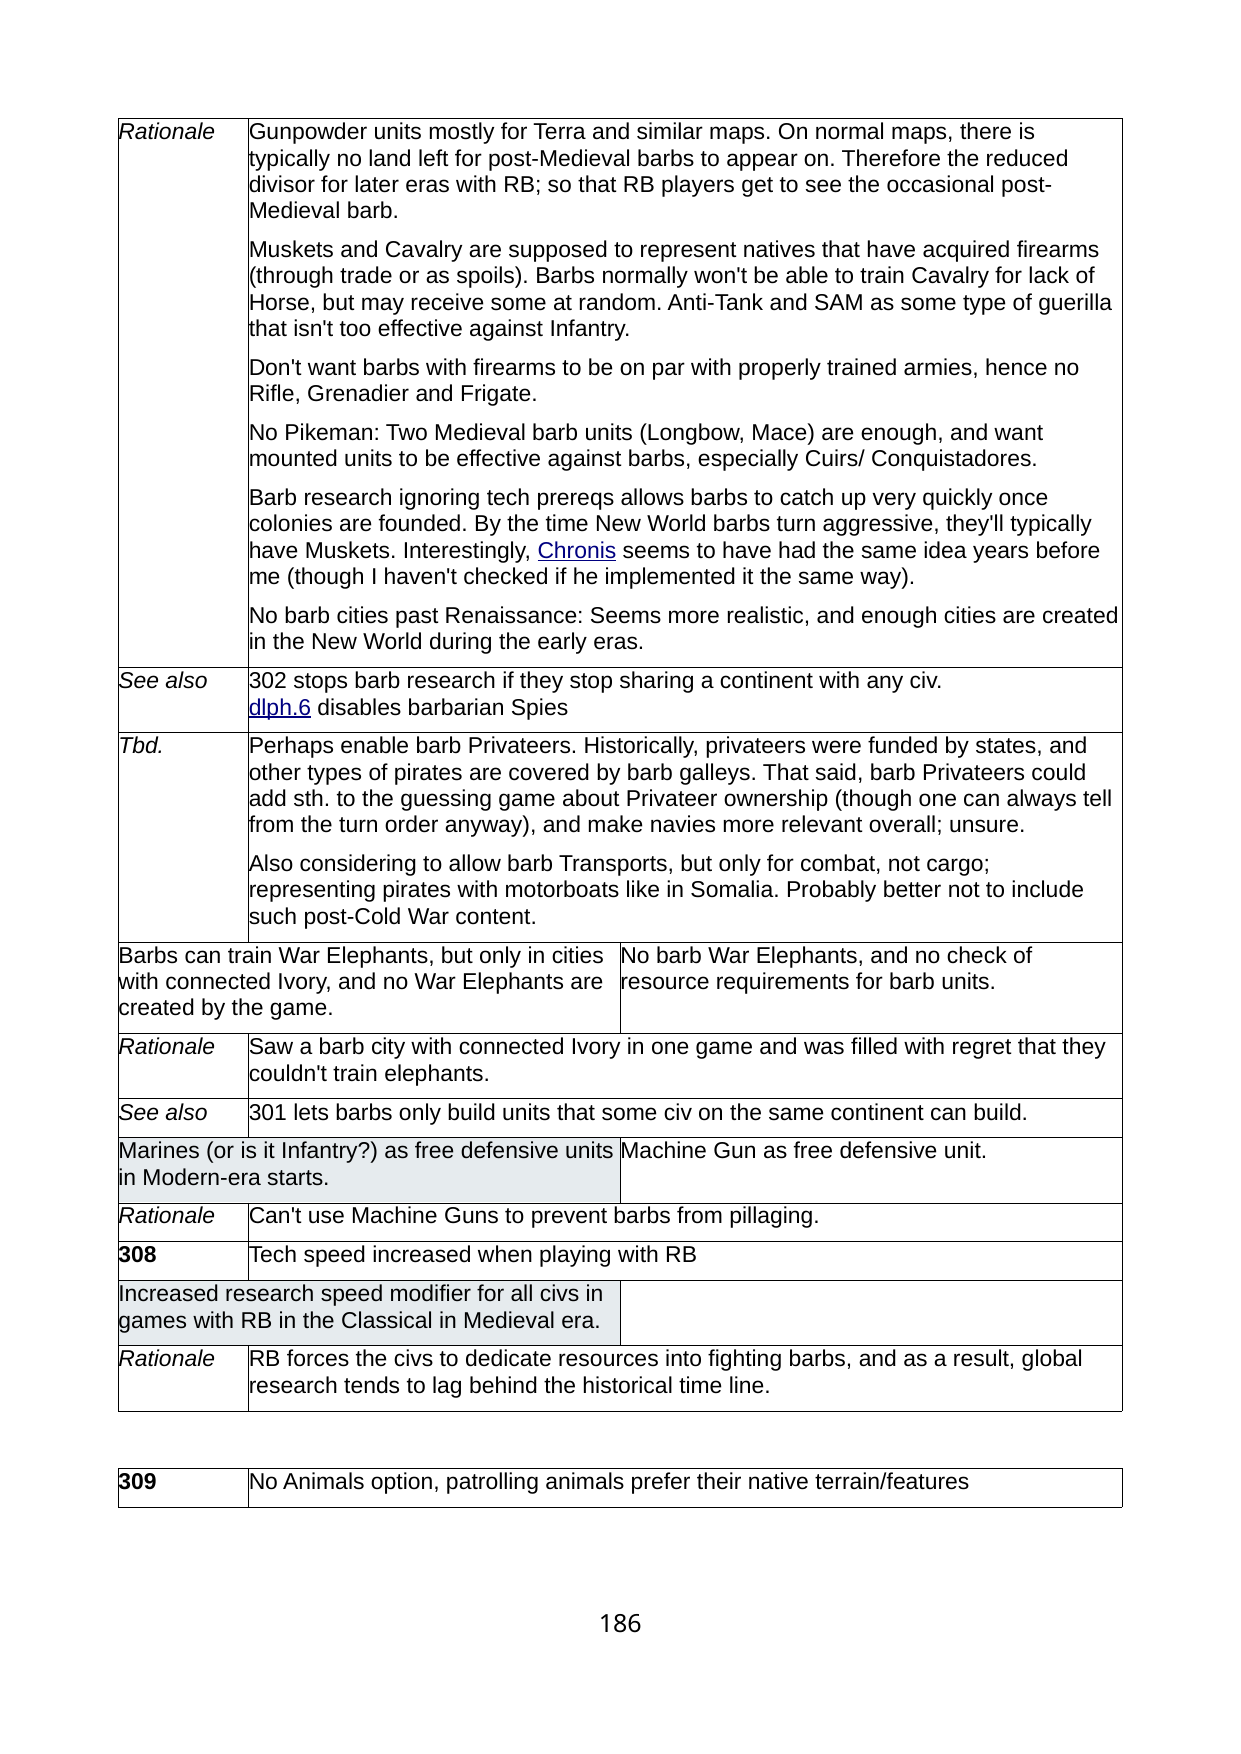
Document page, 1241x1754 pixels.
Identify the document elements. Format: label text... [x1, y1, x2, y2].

table_header 309 [119, 1469, 248, 1507]
table_cell Tech speed increased when playing with RB [249, 1242, 1122, 1280]
table_cell Barbs can train War Elephants, but only in cities with connected Ivory, and no War Elephants are created by the game. [119, 943, 620, 1033]
table_cell 302 stops barb research if they stop sharing a continent with any civ. dlph.6 disables barbarian Spies [249, 668, 1122, 732]
table_header No Animals option, patrolling animals prefer their native terrain/features [249, 1469, 1122, 1507]
table_cell Perhaps enable barb Privateers. Historically, privateers were funded by states, and other types of pirates are covered by barb galleys. That said, barb Privateers could add sth. to the guessing game about Privateer ownership (though one can always tell from the turn order anyway), and make navies more relevant overall; unsure. Also considering to allow barb Transports, but only for combat, not cargo; representing pirates with motorboats like in Somalia. Probably better not to include such post-Cold War content. [249, 733, 1122, 942]
table_cell Saw a barb city with connected Ivory in one game and was filled with regret that they couldn't train elephants. [249, 1034, 1122, 1098]
table_cell Rationale [119, 1346, 248, 1411]
table_cell RB forces the civs to dedicate resources into fighting barbs, and as a result, global research tends to lag behind the historical time line. [249, 1346, 1122, 1411]
table_cell See also [119, 1099, 248, 1137]
table_cell Rationale [119, 1034, 248, 1098]
table_cell Marines (or is it Infantry?) as free defensive units in Modern-era starts. [119, 1138, 620, 1202]
table_cell Rationale [119, 1204, 248, 1241]
table_cell Machine Gun as free defensive unit. [621, 1138, 1122, 1202]
table_cell Increased research speed modifier for all civs in games with RB in the Classical in Medieval era. [119, 1281, 620, 1345]
table_cell Can't use Machine Guns to prevent barbs from pillaging. [249, 1204, 1122, 1241]
table_cell Rationale [119, 119, 248, 667]
table_cell See also [119, 668, 248, 732]
table_cell [621, 1281, 1122, 1345]
table_cell Gunpowder units mostly for Terra and similar maps. On normal maps, there is typically no land left for post-Medieval barbs to appear on. Therefore the reduced divisor for later eras with RB; so that RB players get to see the occasional post-Medieval barb. Muskets and Cavalry are supposed to represent natives that have acquired firearms (through trade or as spoils). Barbs normally won't be able to train Cavalry for lack of Horse, but may receive some at random. Anti-Tank and SAM as some type of guerilla that isn't too effective against Infantry. Don't want barbs with firearms to be on par with properly trained armies, hence no Rifle, Grenadier and Frigate. No Pikeman: Two Medieval barb units (Longbow, Mace) are enough, and want mounted units to be effective against barbs, especially Cuirs/ Conquistadores. Barb research ignoring tech prereqs allows barbs to catch up very quickly once colonies are founded. By the time New World barbs turn aggressive, they'll typically have Muskets. Interestingly, Chronis seems to have had the same idea years before me (though I haven't checked if he implemented it the same way). No barb cities past Renaissance: Seems more realistic, and enough cities are created in the New World during the early eras. [249, 119, 1122, 667]
table_cell No barb War Elephants, and no check of resource requirements for barb units. [621, 943, 1122, 1033]
table_cell Tbd. [119, 733, 248, 942]
table_cell 301 lets barbs only build units that some civ on the same continent can build. [249, 1099, 1122, 1137]
table_cell 308 [119, 1242, 248, 1280]
